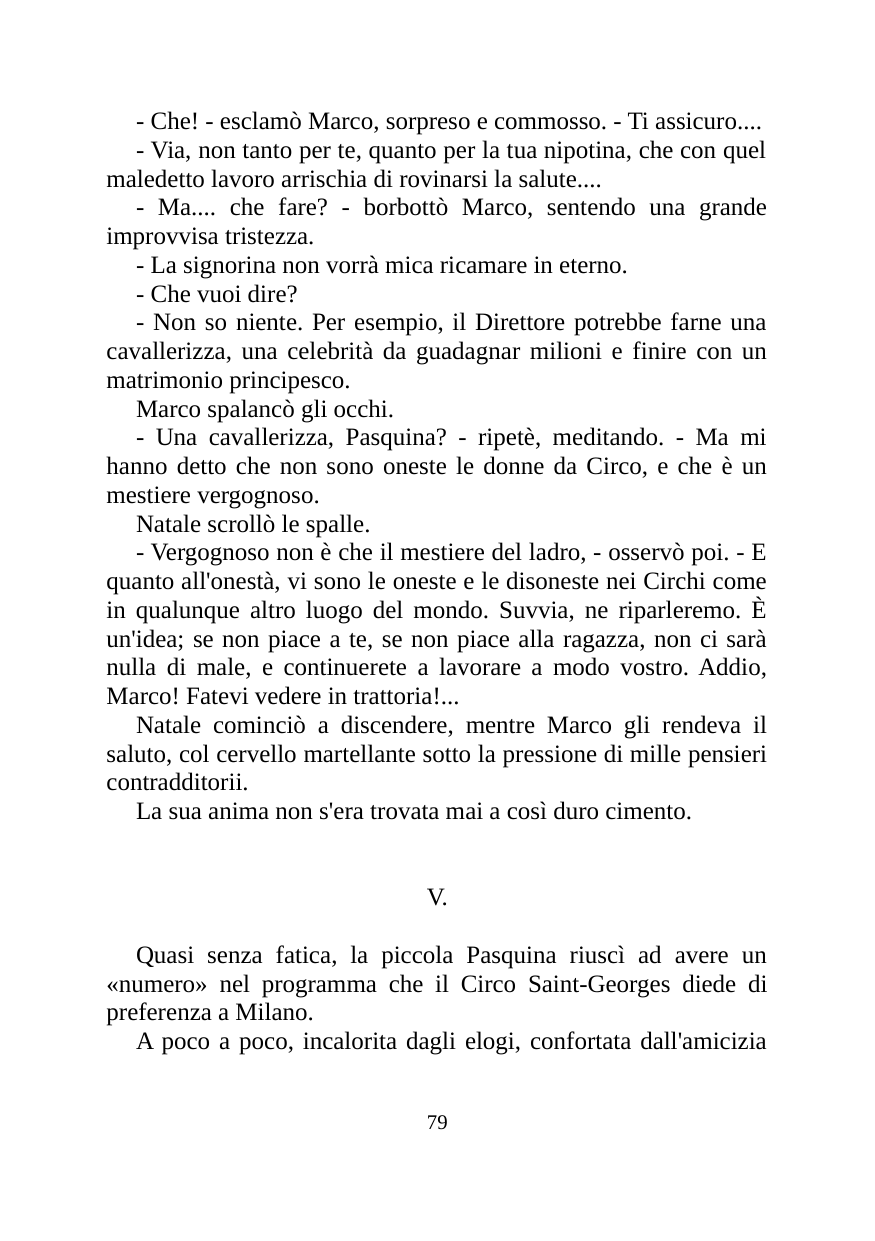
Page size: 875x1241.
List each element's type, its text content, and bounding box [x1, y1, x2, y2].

text - Non so niente. Per esempio, il Direttore potrebbe farne una cavallerizza, una celebrità da guadagnar milioni e finire con un matrimonio principesco. [106, 307, 768, 394]
text - Che vuoi dire? [106, 279, 768, 307]
text - Ma.... che fare? - borbottò Marco, sentendo una grande improvvisa tristezza. [106, 192, 768, 250]
text - Una cavallerizza, Pasquina? - ripetè, meditando. - Ma mi hanno detto che non sono oneste le donne da Circo, e che è un mestiere vergognoso. [106, 422, 768, 509]
text - Via, non tanto per te, quanto per la tua nipotina, che con quel maledetto lavoro arrischia di rovinarsi la salute.... [106, 135, 768, 192]
text A poco a poco, incalorita dagli elogi, confortata dall'amicizia [106, 1026, 768, 1055]
text Natale cominciò a discendere, mentre Marco gli rendeva il saluto, col cervello martellante sotto la pressione di mille pensieri contradditorii. [106, 710, 768, 796]
text - Che! - esclamò Marco, sorpreso e commosso. - Ti assicuro.... [106, 106, 768, 135]
text Quasi senza fatica, la piccola Pasquina riuscì ad avere un «numero» nel programma che il Circo Saint-Georges diede di preferenza a Milano. [106, 940, 768, 1026]
text Natale scrollò le spalle. [106, 509, 768, 537]
text Marco spalancò gli occhi. [106, 394, 768, 422]
text - Vergognoso non è che il mestiere del ladro, - osservò poi. - E quanto all'onestà, vi sono le oneste e le disoneste nei Circhi come in qualunque altro luogo del mondo. Suvvia, ne riparleremo. È un'idea; se non piace a te, se non piace alla ragazza, non ci sarà nulla di male, e continuerete a lavorare a modo vostro. Addio, Marco! Fatevi vedere in trattoria!... [106, 537, 768, 710]
text - La signorina non vorrà mica ricamare in eterno. [106, 250, 768, 279]
text V. [106, 882, 768, 911]
text La sua anima non s'era trovata mai a così duro cimento. [106, 796, 768, 825]
